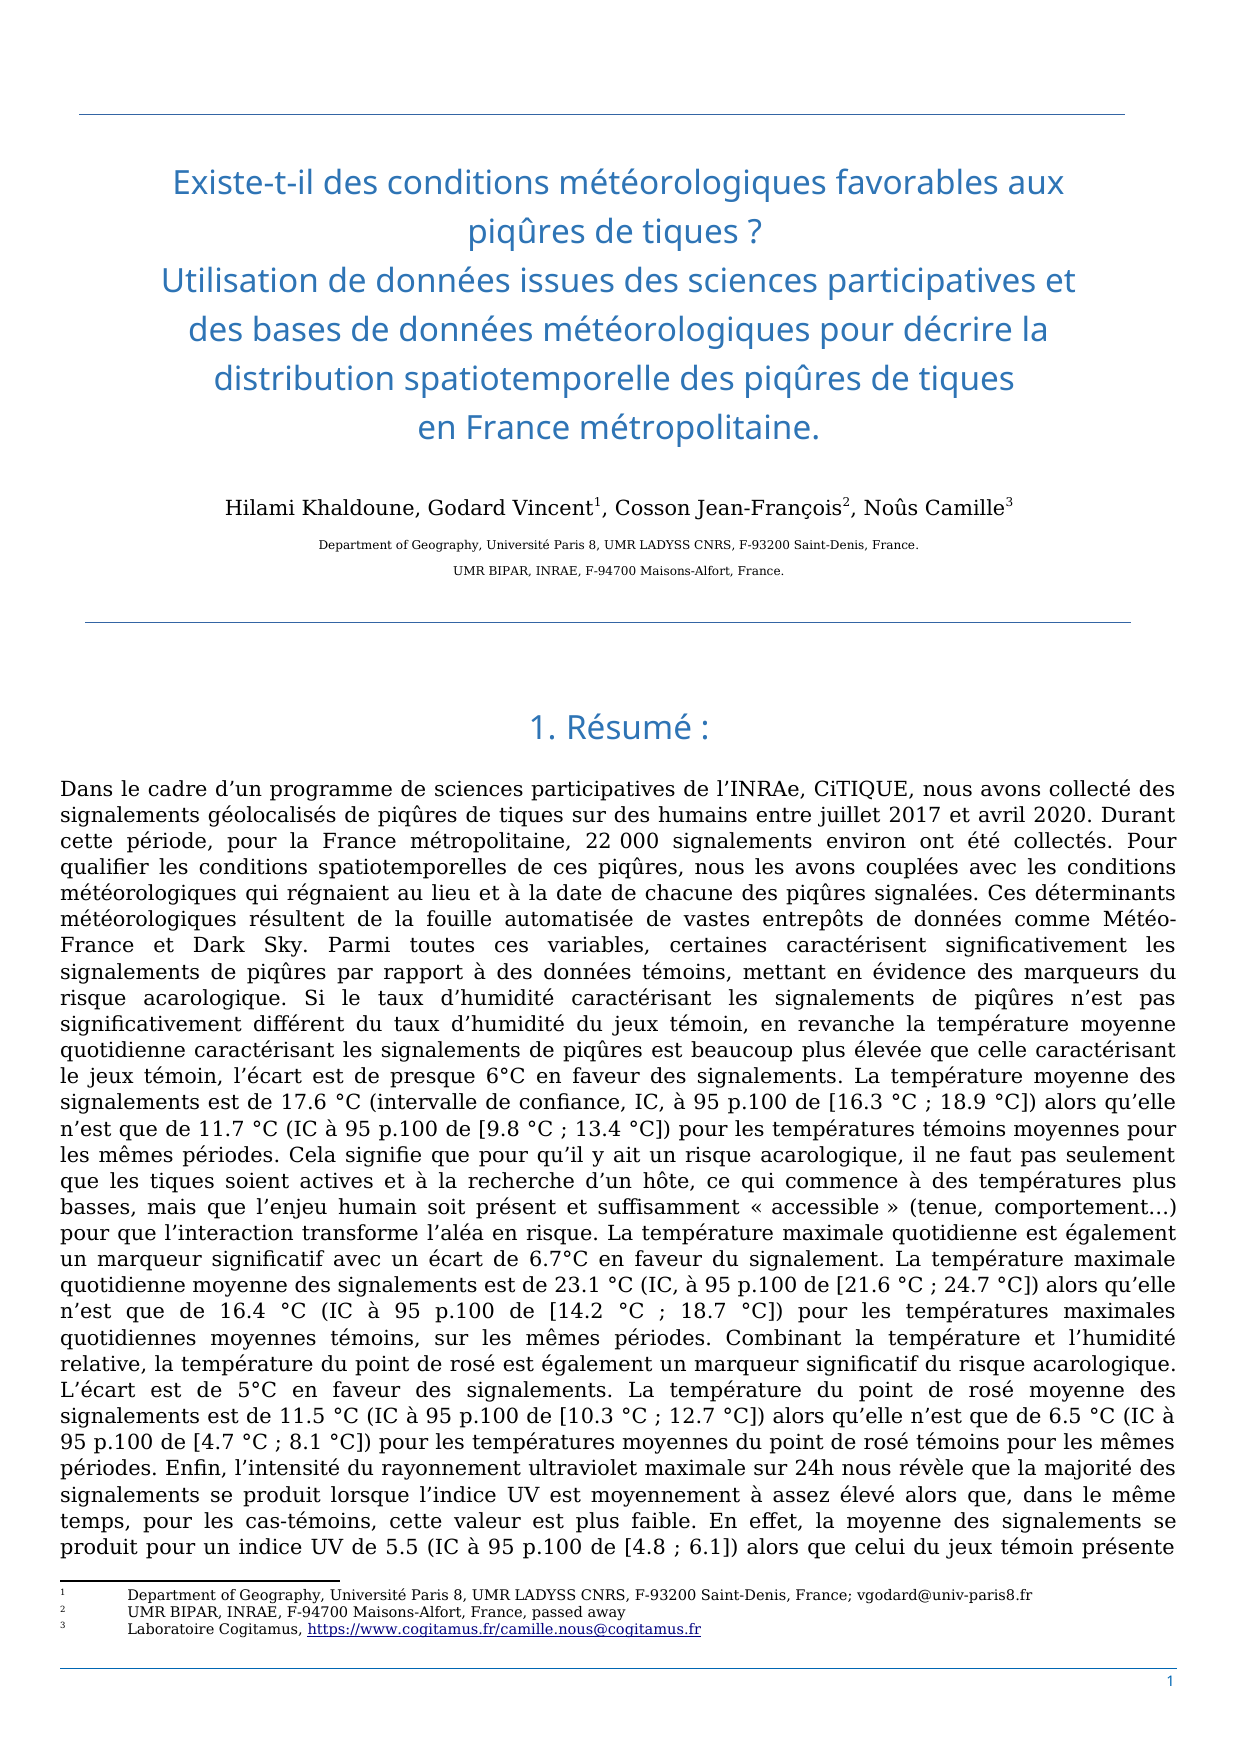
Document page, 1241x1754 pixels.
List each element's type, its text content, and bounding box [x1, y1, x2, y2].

subtitle Résumé : [60, 704, 1177, 749]
text Laboratoire Cogitamus, https://www.cogitamus.fr/camille.nous@cogitamus.fr [60, 1621, 1177, 1638]
text Hilami Khaldoune, Godard Vincent, Cosson Jean-François, Noûs Camille [60, 496, 1177, 520]
subtitle Existe-t-il des conditions météorologiques favorables aux piqûres de tiques ? Utilisation de données issues des sciences participatives et des bases de données météorologiques pour décrire la distribution spatiotemporelle des piqûres de tiques en France métropolitaine. [156, 159, 1081, 449]
text UMR BIPAR, INRAE, F-94700 Maisons-Alfort, France. [60, 564, 1177, 589]
text UMR BIPAR, INRAE, F-94700 Maisons-Alfort, France, passed away [60, 1604, 1177, 1621]
text Department of Geography, Université Paris 8, UMR LADYSS CNRS, F-93200 Saint-Denis, France; vgodard@univ-paris8.fr [60, 1587, 1177, 1604]
text Department of Geography, Université Paris 8, UMR LADYSS CNRS, F-93200 Saint-Denis, France. [60, 538, 1177, 563]
text Dans le cadre d’un programme de sciences participatives de l’INRAe, CiTIQUE, nous avons collecté des signalements géolocalisés de piqûres de tiques sur des humains entre juillet 2017 et avril 2020. Durant cette période, pour la France métropolitaine, 22 000 signalements environ ont été collectés. Pour qualifier les conditions spatiotemporelles de ces piqûres, nous les avons couplées avec les conditions météorologiques qui régnaient au lieu et à la date de chacune des piqûres signalées. Ces déterminants météorologiques résultent de la fouille automatisée de vastes entrepôts de données comme Météo-France et Dark Sky. Parmi toutes ces variables, certaines caractérisent significativement les signalements de piqûres par rapport à des données témoins, mettant en évidence des marqueurs du risque acarologique. Si le taux d’humidité caractérisant les signalements de piqûres n’est pas significativement différent du taux d’humidité du jeux témoin, en revanche la température moyenne quotidienne caractérisant les signalements de piqûres est beaucoup plus élevée que celle caractérisant le jeux témoin, l’écart est de presque 6°C en faveur des signalements. La température moyenne des signalements est de 17.6 °C (intervalle de confiance, IC, à 95 p.100 de [16.3 °C ; 18.9 °C]) alors qu’elle n’est que de 11.7 °C (IC à 95 p.100 de [9.8 °C ; 13.4 °C]) pour les températures témoins moyennes pour les mêmes périodes. Cela signifie que pour qu’il y ait un risque acarologique, il ne faut pas seulement que les tiques soient actives et à la recherche d’un hôte, ce qui commence à des températures plus basses, mais que l’enjeu humain soit présent et suffisamment « accessible » (tenue, comportement…) pour que l’interaction transforme l’aléa en risque. La température maximale quotidienne est également un marqueur significatif avec un écart de 6.7°C en faveur du signalement. La température maximale quotidienne moyenne des signalements est de 23.1 °C (IC, à 95 p.100 de [21.6 °C ; 24.7 °C]) alors qu’elle n’est que de 16.4 °C (IC à 95 p.100 de [14.2 °C ; 18.7 °C]) pour les températures maximales quotidiennes moyennes témoins, sur les mêmes périodes. Combinant la température et l’humidité relative, la température du point de rosé est également un marqueur significatif du risque acarologique. L’écart est de 5°C en faveur des signalements. La température du point de rosé moyenne des signalements est de 11.5 °C (IC à 95 p.100 de [10.3 °C ; 12.7 °C]) alors qu’elle n’est que de 6.5 °C (IC à 95 p.100 de [4.7 °C ; 8.1 °C]) pour les températures moyennes du point de rosé témoins pour les mêmes périodes. Enfin, l’intensité du rayonnement ultraviolet maximale sur 24h nous révèle que la majorité des signalements se produit lorsque l’indice UV est moyennement à assez élevé alors que, dans le même temps, pour les cas-témoins, cette valeur est plus faible. En effet, la moyenne des signalements se produit pour un indice UV de 5.5 (IC à 95 p.100 de [4.8 ; 6.1]) alors que celui du jeux témoin présente [60, 777, 1177, 1559]
